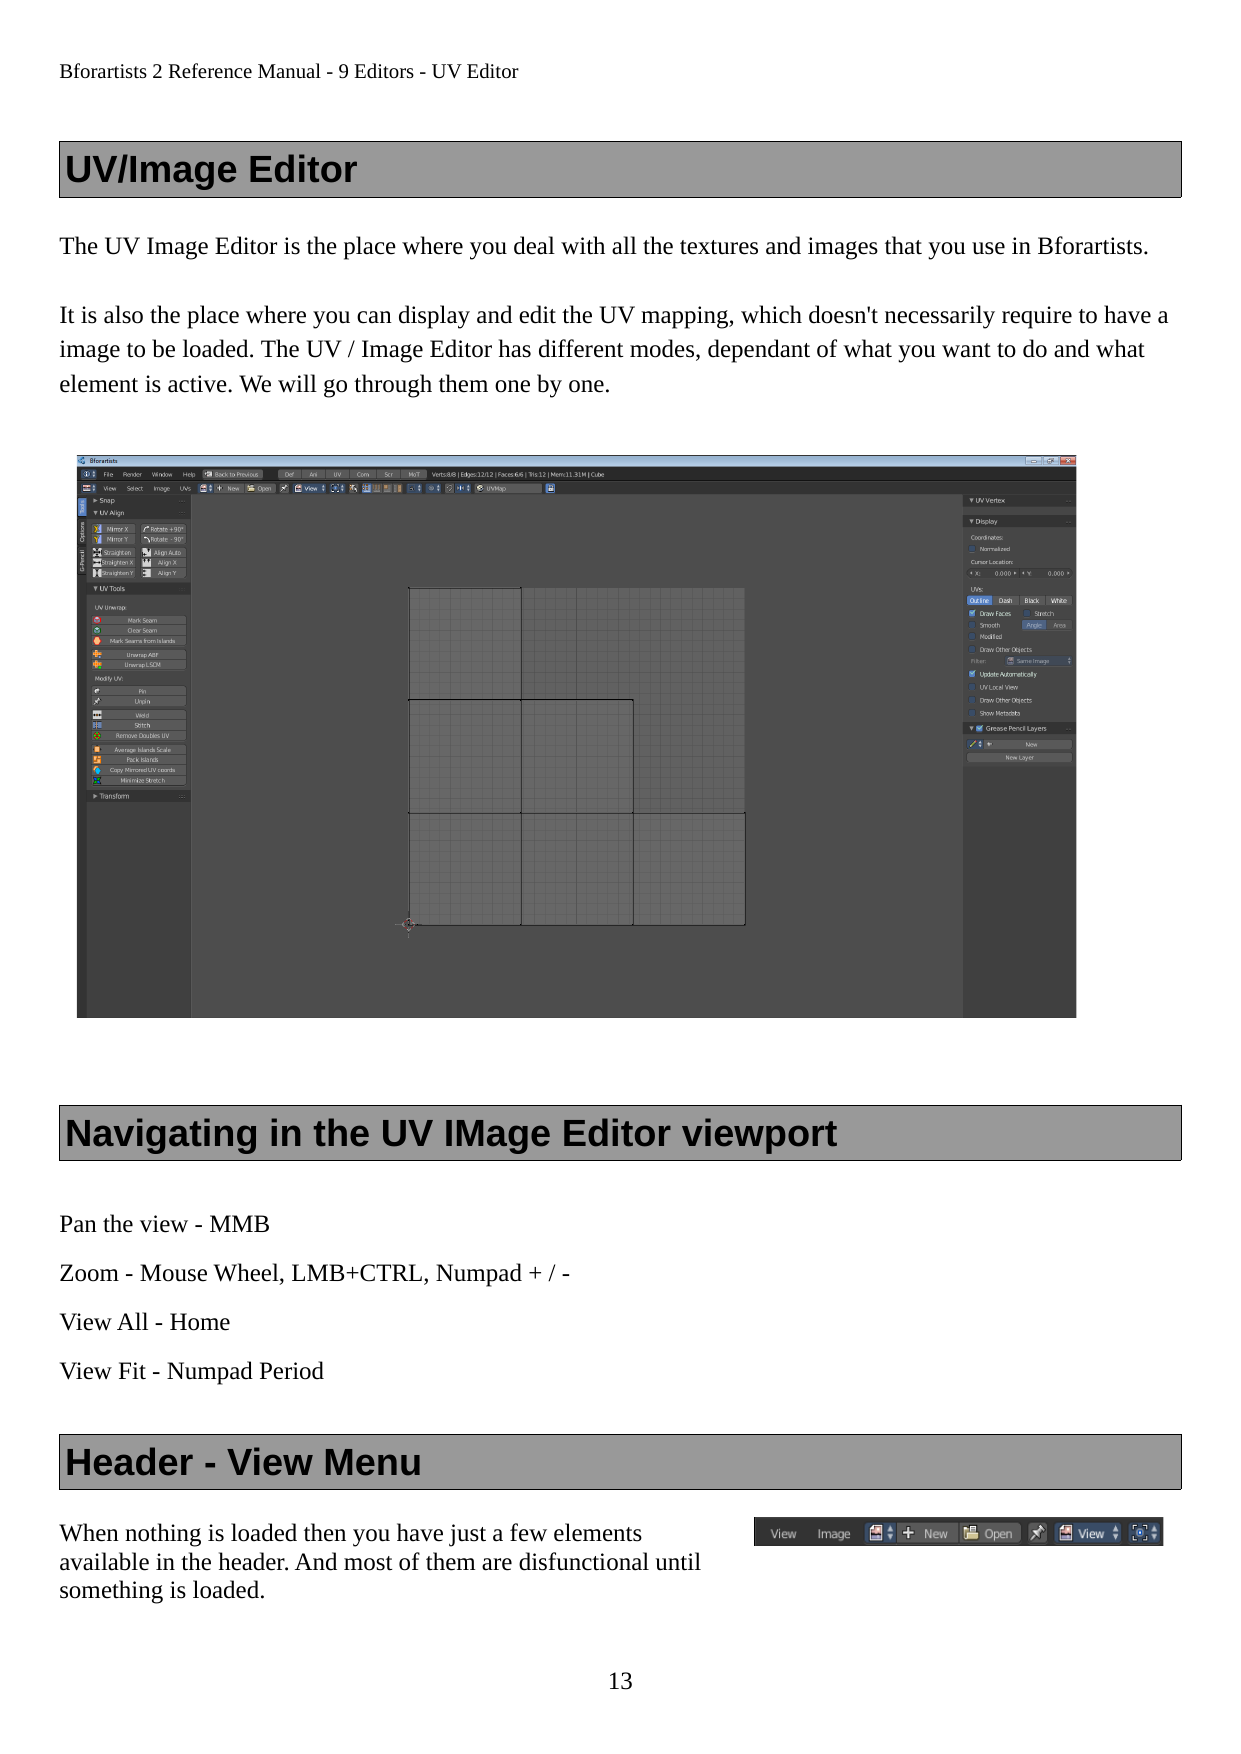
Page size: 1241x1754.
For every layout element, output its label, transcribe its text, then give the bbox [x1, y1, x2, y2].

table_header UV/Image Editor [60, 142, 1181, 197]
text View All - Home [59, 1307, 1181, 1336]
text Pan the view - MMB [59, 1209, 1181, 1238]
table_header Header - View Menu [60, 1435, 1181, 1489]
picture [754, 1517, 1164, 1546]
text View Fit - Numpad Period [59, 1356, 1181, 1385]
table_header Navigating in the UV IMage Editor viewport [60, 1106, 1181, 1160]
text Zoom - Mouse Wheel, LMB+CTRL, Numpad + / - [59, 1258, 1181, 1287]
text When nothing is loaded then you have just a few elements available in the header. And most of them are disfunctional until something is loaded. [59, 1518, 1181, 1604]
picture [76, 455, 1077, 1018]
text The UV Image Editor is the place where you deal with all the textures and images that you use in Bforartists. [59, 231, 1181, 260]
text It is also the place where you can display and edit the UV mapping, which doesn't necessarily require to have a image to be loaded. The UV / Image Editor has different modes, dependant of what you want to do and what element is active. We will go through them one by one. [59, 300, 1181, 398]
